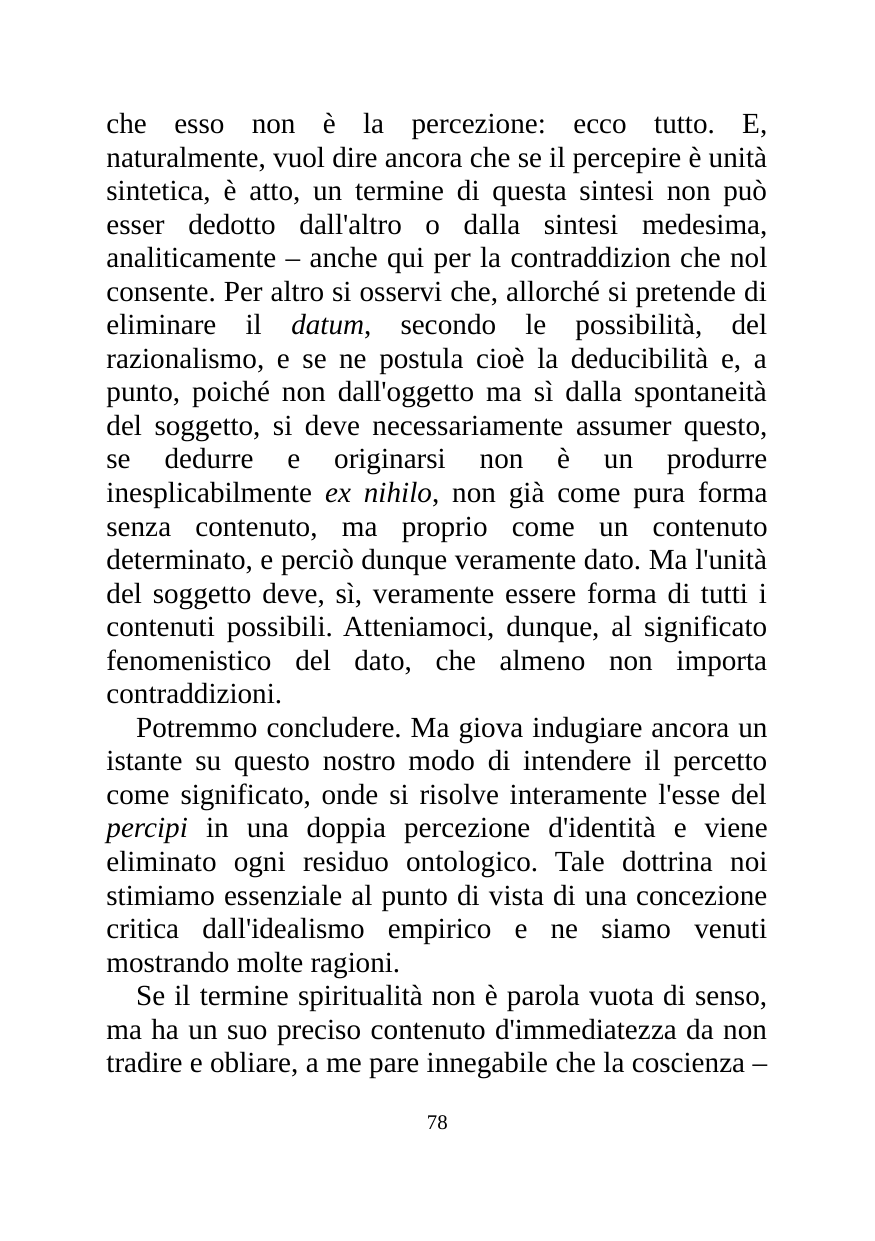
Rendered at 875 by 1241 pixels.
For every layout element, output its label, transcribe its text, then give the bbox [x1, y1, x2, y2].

text che esso non è la percezione: ecco tutto. E, naturalmente, vuol dire ancora che se il percepire è unità sintetica, è atto, un termine di questa sintesi non può esser dedotto dall'altro o dalla sintesi medesima, analiticamente – anche qui per la contraddizion che nol consente. Per altro si osservi che, allorché si pretende di eliminare il datum, secondo le possibilità, del razionalismo, e se ne postula cioè la deducibilità e, a punto, poiché non dall'oggetto ma sì dalla spontaneità del soggetto, si deve necessariamente assumer questo, se dedurre e originarsi non è un produrre inesplicabilmente ex nihilo, non già come pura forma senza contenuto, ma proprio come un contenuto determinato, e perciò dunque veramente dato. Ma l'unità del soggetto deve, sì, veramente essere forma di tutti i contenuti possibili. Atteniamoci, dunque, al significato fenomenistico del dato, che almeno non importa contraddizioni. [106, 106, 768, 710]
text Potremmo concludere. Ma giova indugiare ancora un istante su questo nostro modo di intendere il percetto come significato, onde si risolve interamente l'esse del percipi in una doppia percezione d'identità e viene eliminato ogni residuo ontologico. Tale dottrina noi stimiamo essenziale al punto di vista di una concezione critica dall'idealismo empirico e ne siamo venuti mostrando molte ragioni. [106, 710, 768, 978]
text Se il termine spiritualità non è parola vuota di senso, ma ha un suo preciso contenuto d'immediatezza da non tradire e obliare, a me pare innegabile che la coscienza – [106, 978, 768, 1079]
